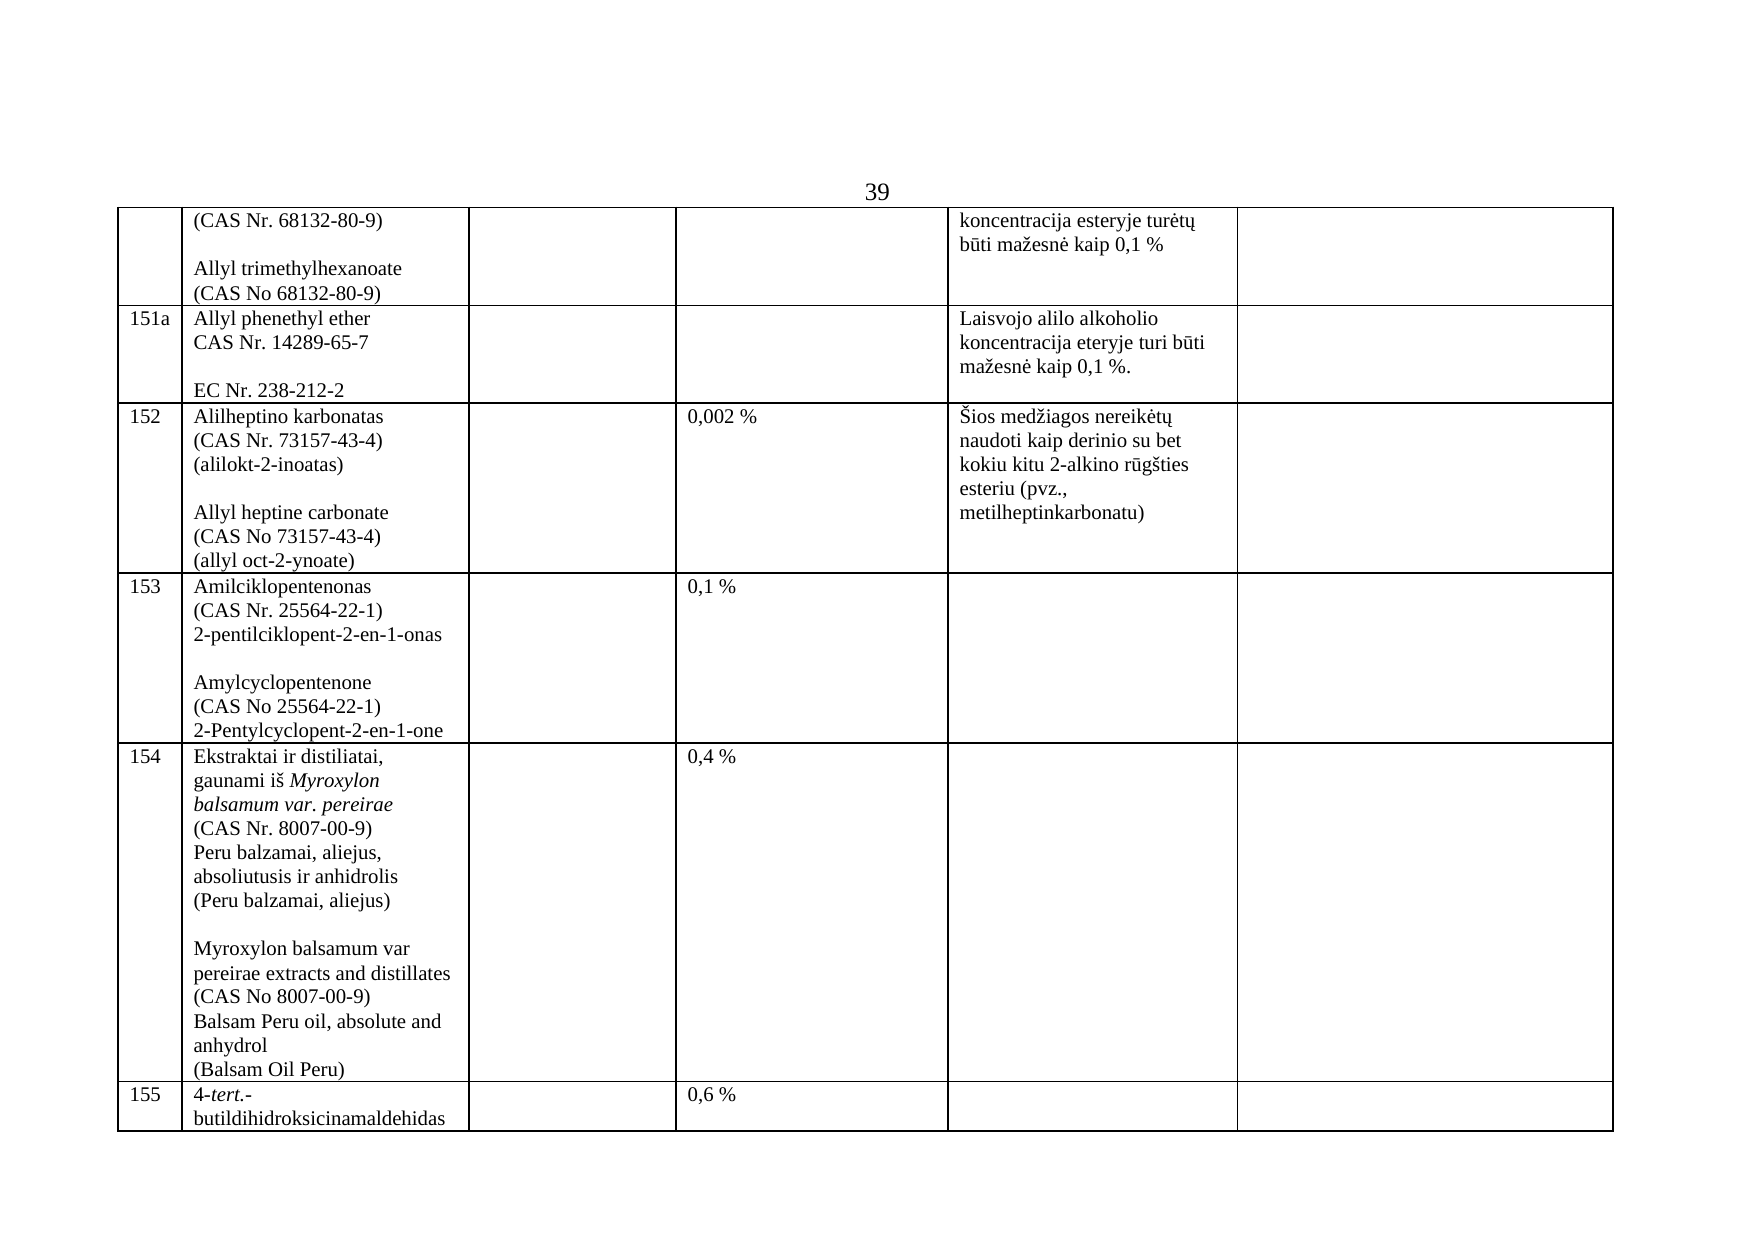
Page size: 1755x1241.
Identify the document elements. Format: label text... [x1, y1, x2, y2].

table_cell [470, 404, 675, 572]
table_cell Laisvojo alilo alkoholio koncentracija eteryje turi būti mažesnė kaip 0,1 %. [949, 306, 1237, 402]
table_cell 0,4 % [677, 744, 947, 1081]
table_cell Amilciklopentenonas (CAS Nr. 25564-22-1) 2-pentilciklopent-2-en-1-onas Amylcyclopentenone (CAS No 25564-22-1) 2-Pentylcyclopent-2-en-1-one [183, 574, 468, 742]
table_cell 151a [119, 306, 181, 402]
table_cell [949, 1082, 1237, 1130]
table_cell 0,002 % [677, 404, 947, 572]
table_cell (CAS Nr. 68132-80-9) Allyl trimethylhexanoate (CAS No 68132-80-9) [183, 208, 468, 304]
table_cell [949, 574, 1237, 742]
table_cell [677, 306, 947, 402]
table_cell [677, 208, 947, 304]
table_cell [1238, 574, 1612, 742]
table_cell [1238, 1082, 1612, 1130]
table_cell [470, 574, 675, 742]
table_cell koncentracija esteryje turėtų būti mažesnė kaip 0,1 % [949, 208, 1237, 304]
table_cell [470, 306, 675, 402]
table_cell [470, 744, 675, 1081]
table_cell [470, 208, 675, 304]
table_cell [470, 1082, 675, 1130]
table_cell 0,1 % [677, 574, 947, 742]
table_cell 4-tert.-butildihidroksicinamaldehidas [183, 1082, 468, 1130]
table_cell [1238, 744, 1612, 1081]
table_cell [1614, 402, 1754, 572]
table_cell [1238, 208, 1612, 304]
table_cell 153 [119, 574, 181, 742]
table_cell [1614, 207, 1754, 304]
table_cell [1614, 572, 1754, 742]
table_cell [1238, 306, 1612, 402]
table_cell [949, 744, 1237, 1081]
table_cell 155 [119, 1082, 181, 1130]
table_cell 152 [119, 404, 181, 572]
table_cell [1238, 404, 1612, 572]
table_cell Allyl phenethyl ether CAS Nr. 14289-65-7 EC Nr. 238-212-2 [183, 306, 468, 402]
table_cell [1614, 742, 1754, 1081]
table_cell 154 [119, 744, 181, 1081]
table_cell Ekstraktai ir distiliatai, gaunami iš Myroxylon balsamum var. pereirae (CAS Nr. 8007-00-9) Peru balzamai, aliejus, absoliutusis ir anhidrolis (Peru balzamai, aliejus) Myroxylon balsamum var pereirae extracts and distillates (CAS No 8007-00-9) Balsam Peru oil, absolute and anhydrol (Balsam Oil Peru) [183, 744, 468, 1081]
table_cell [1614, 305, 1754, 402]
table_cell [1614, 1081, 1754, 1130]
table_cell Alilheptino karbonatas (CAS Nr. 73157-43-4) (alilokt-2-inoatas) Allyl heptine carbonate (CAS No 73157-43-4) (allyl oct-2-ynoate) [183, 404, 468, 572]
table_cell [119, 208, 181, 304]
table_cell Šios medžiagos nereikėtų naudoti kaip derinio su bet kokiu kitu 2-alkino rūgšties esteriu (pvz., metilheptinkarbonatu) [949, 404, 1237, 572]
table_cell 0,6 % [677, 1082, 947, 1130]
